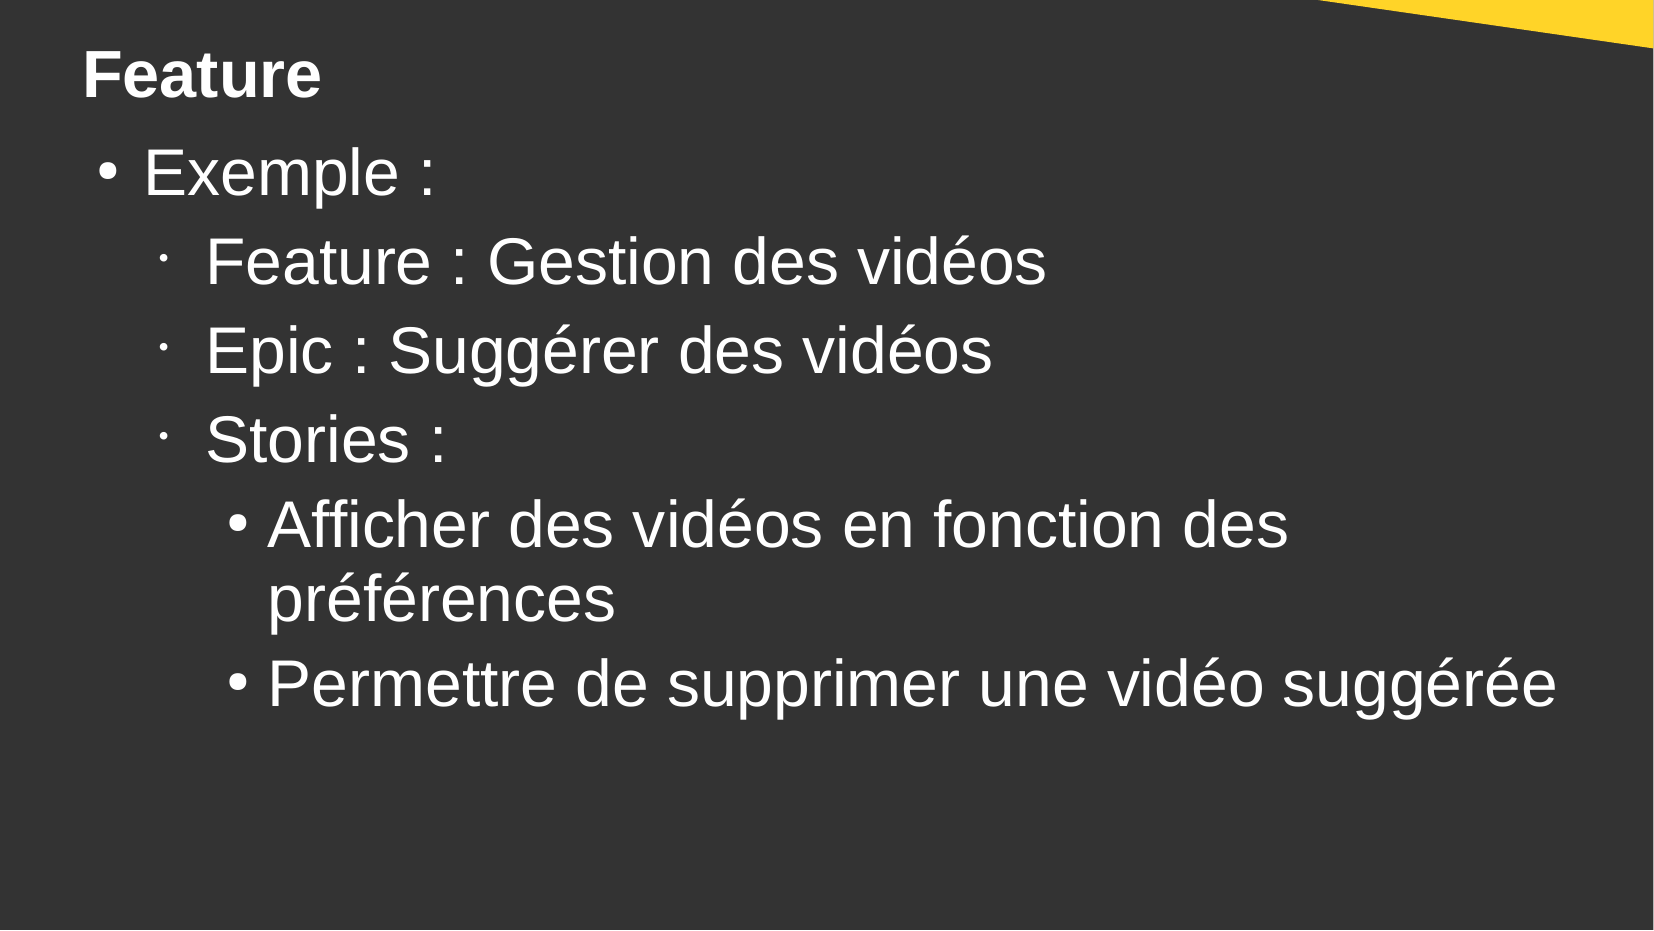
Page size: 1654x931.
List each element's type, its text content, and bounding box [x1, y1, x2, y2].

title Feature [82, 37, 1571, 122]
list Exemple : Feature : Gestion des vidéos Epic : Suggérer des vidéos Stories : Afficher des vidéos en fonction des préférences Permettre de supprimer une vidéo suggérée [80, 135, 1620, 777]
text_box [1318, 0, 1654, 49]
